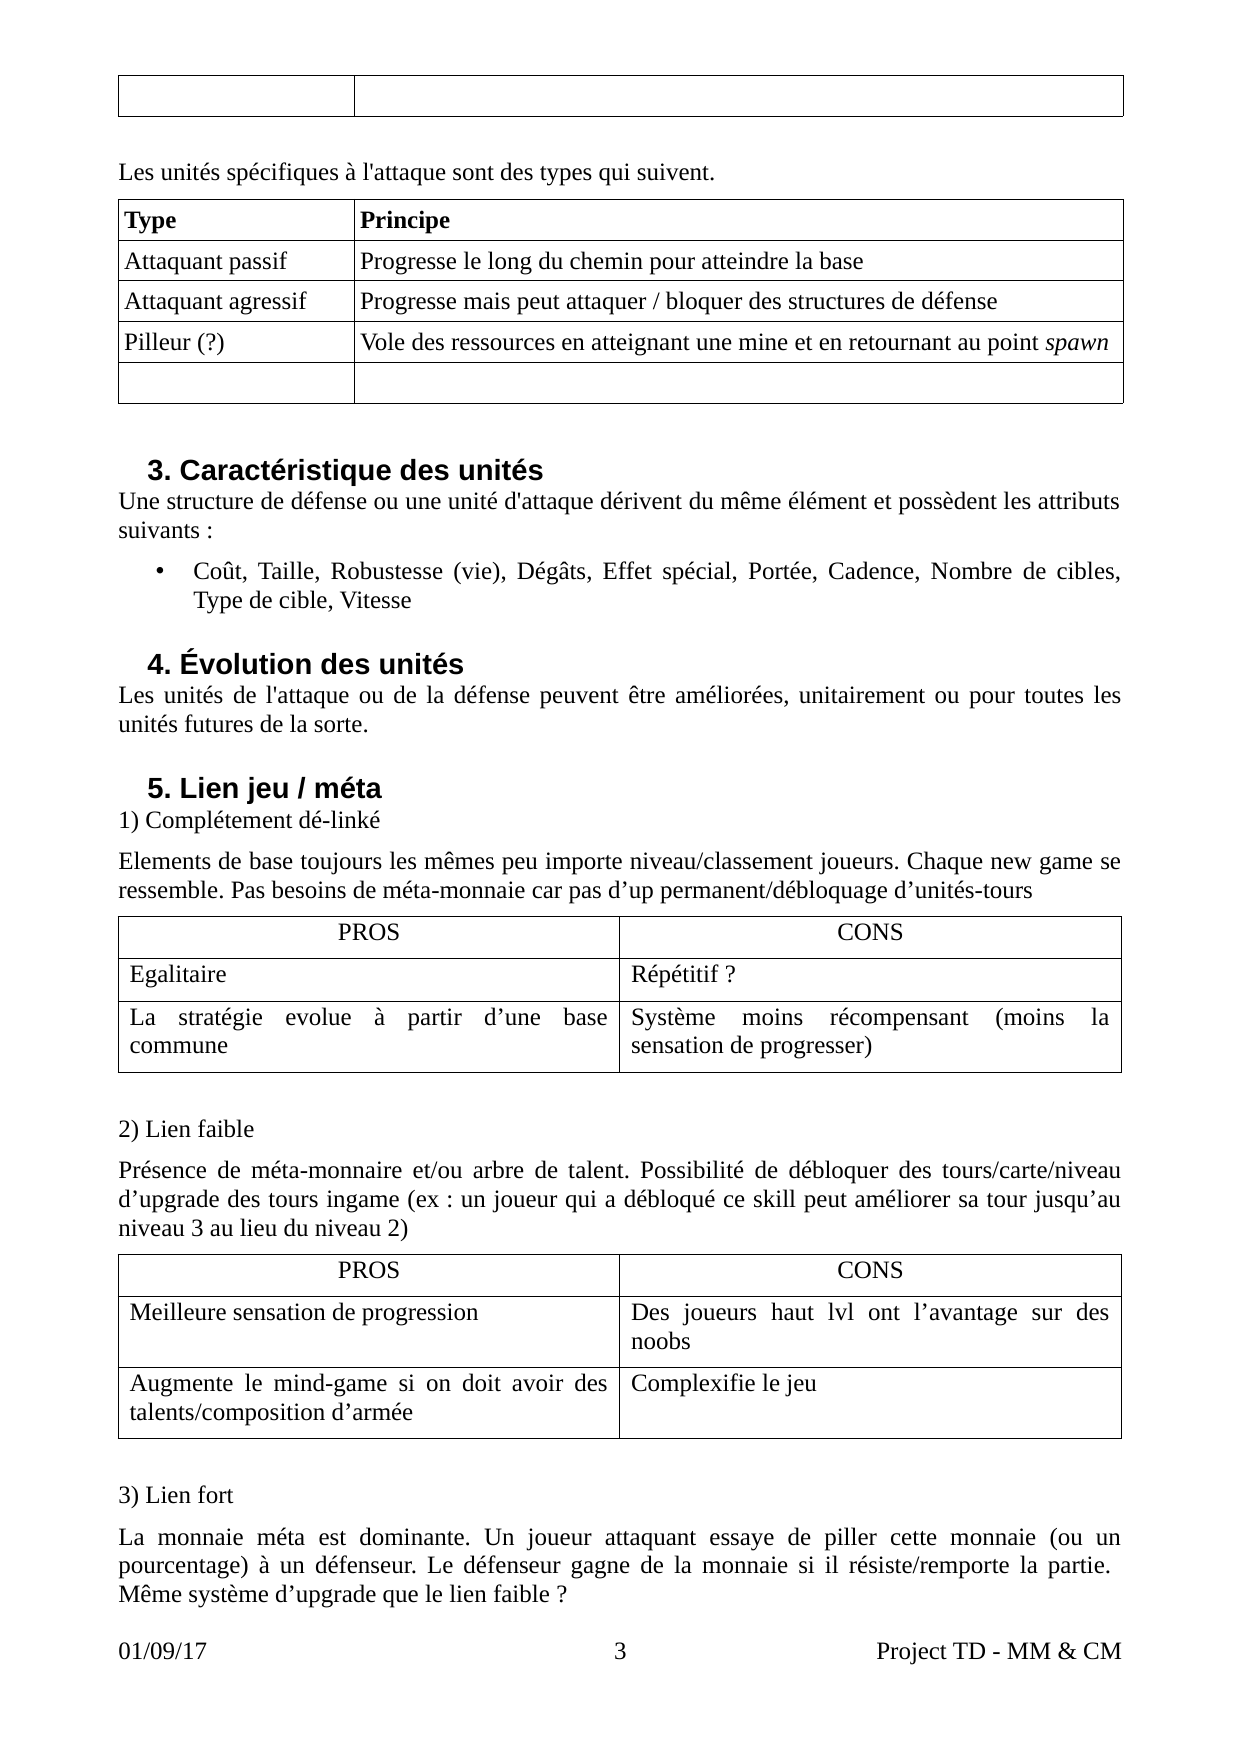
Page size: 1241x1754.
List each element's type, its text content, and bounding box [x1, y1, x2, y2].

text Une structure de défense ou une unité d'attaque dérivent du même élément et possèdent les attributs suivants : [118, 486, 1122, 543]
table_header Principe [355, 200, 1123, 239]
table_cell [355, 363, 1123, 402]
table_cell Egalitaire [119, 959, 619, 1001]
text 1) Complétement dé-linké [118, 805, 1122, 833]
table_cell Vole des ressources en atteignant une mine et en retournant au point spawn [355, 322, 1123, 362]
table_cell Attaquant agressif [119, 281, 354, 321]
table_cell Des joueurs haut lvl ont l’avantage sur des noobs [620, 1297, 1121, 1367]
subtitle 4. Évolution des unités [147, 647, 1122, 680]
text 2) Lien faible [118, 1114, 1122, 1143]
table_header PROS [119, 917, 619, 958]
text Les unités de l'attaque ou de la défense peuvent être améliorées, unitairement ou pour toutes les unités futures de la sorte. [118, 680, 1122, 738]
table_cell Pilleur (?) [119, 322, 354, 362]
table_header Type [119, 200, 354, 239]
table_cell Augmente le mind-game si on doit avoir des talents/composition d’armée [119, 1368, 619, 1438]
subtitle 5. Lien jeu / méta [147, 771, 1122, 805]
table_cell [119, 76, 354, 116]
table_cell La stratégie evolue à partir d’une base commune [119, 1002, 619, 1072]
table_cell Meilleure sensation de progression [119, 1297, 619, 1367]
text Les unités spécifiques à l'attaque sont des types qui suivent. [118, 157, 1122, 186]
text Présence de méta-monnaire et/ou arbre de talent. Possibilité de débloquer des tours/carte/niveau d’upgrade des tours ingame (ex : un joueur qui a débloqué ce skill peut améliorer sa tour jusqu’au niveau 3 au lieu du niveau 2) [118, 1155, 1122, 1241]
text 3) Lien fort [118, 1481, 1122, 1509]
table_cell Répétitif ? [620, 959, 1121, 1001]
table_cell Système moins récompensant (moins la sensation de progresser) [620, 1002, 1121, 1072]
table_cell [355, 76, 1123, 116]
table_cell Progresse le long du chemin pour atteindre la base [355, 241, 1123, 280]
table_cell Progresse mais peut attaquer / bloquer des structures de défense [355, 281, 1123, 321]
list Coût, Taille, Robustesse (vie), Dégâts, Effet spécial, Portée, Cadence, Nombre de cibles, Type de cible, Vitesse [156, 556, 1122, 613]
table_cell [119, 363, 354, 402]
text Elements de base toujours les mêmes peu importe niveau/classement joueurs. Chaque new game se ressemble. Pas besoins de méta-monnaie car pas d’up permanent/débloquage d’unités-tours [118, 846, 1122, 903]
table_header PROS [119, 1255, 619, 1296]
table_cell Attaquant passif [119, 241, 354, 280]
table_header CONS [620, 1255, 1121, 1296]
table_header CONS [620, 917, 1121, 958]
text La monnaie méta est dominante. Un joueur attaquant essaye de piller cette monnaie (ou un pourcentage) à un défenseur. Le défenseur gagne de la monnaie si il résiste/remporte la partie. Même système d’upgrade que le lien faible ? [118, 1522, 1122, 1608]
subtitle 3. Caractéristique des unités [147, 452, 1122, 486]
table_cell Complexifie le jeu [620, 1368, 1121, 1438]
